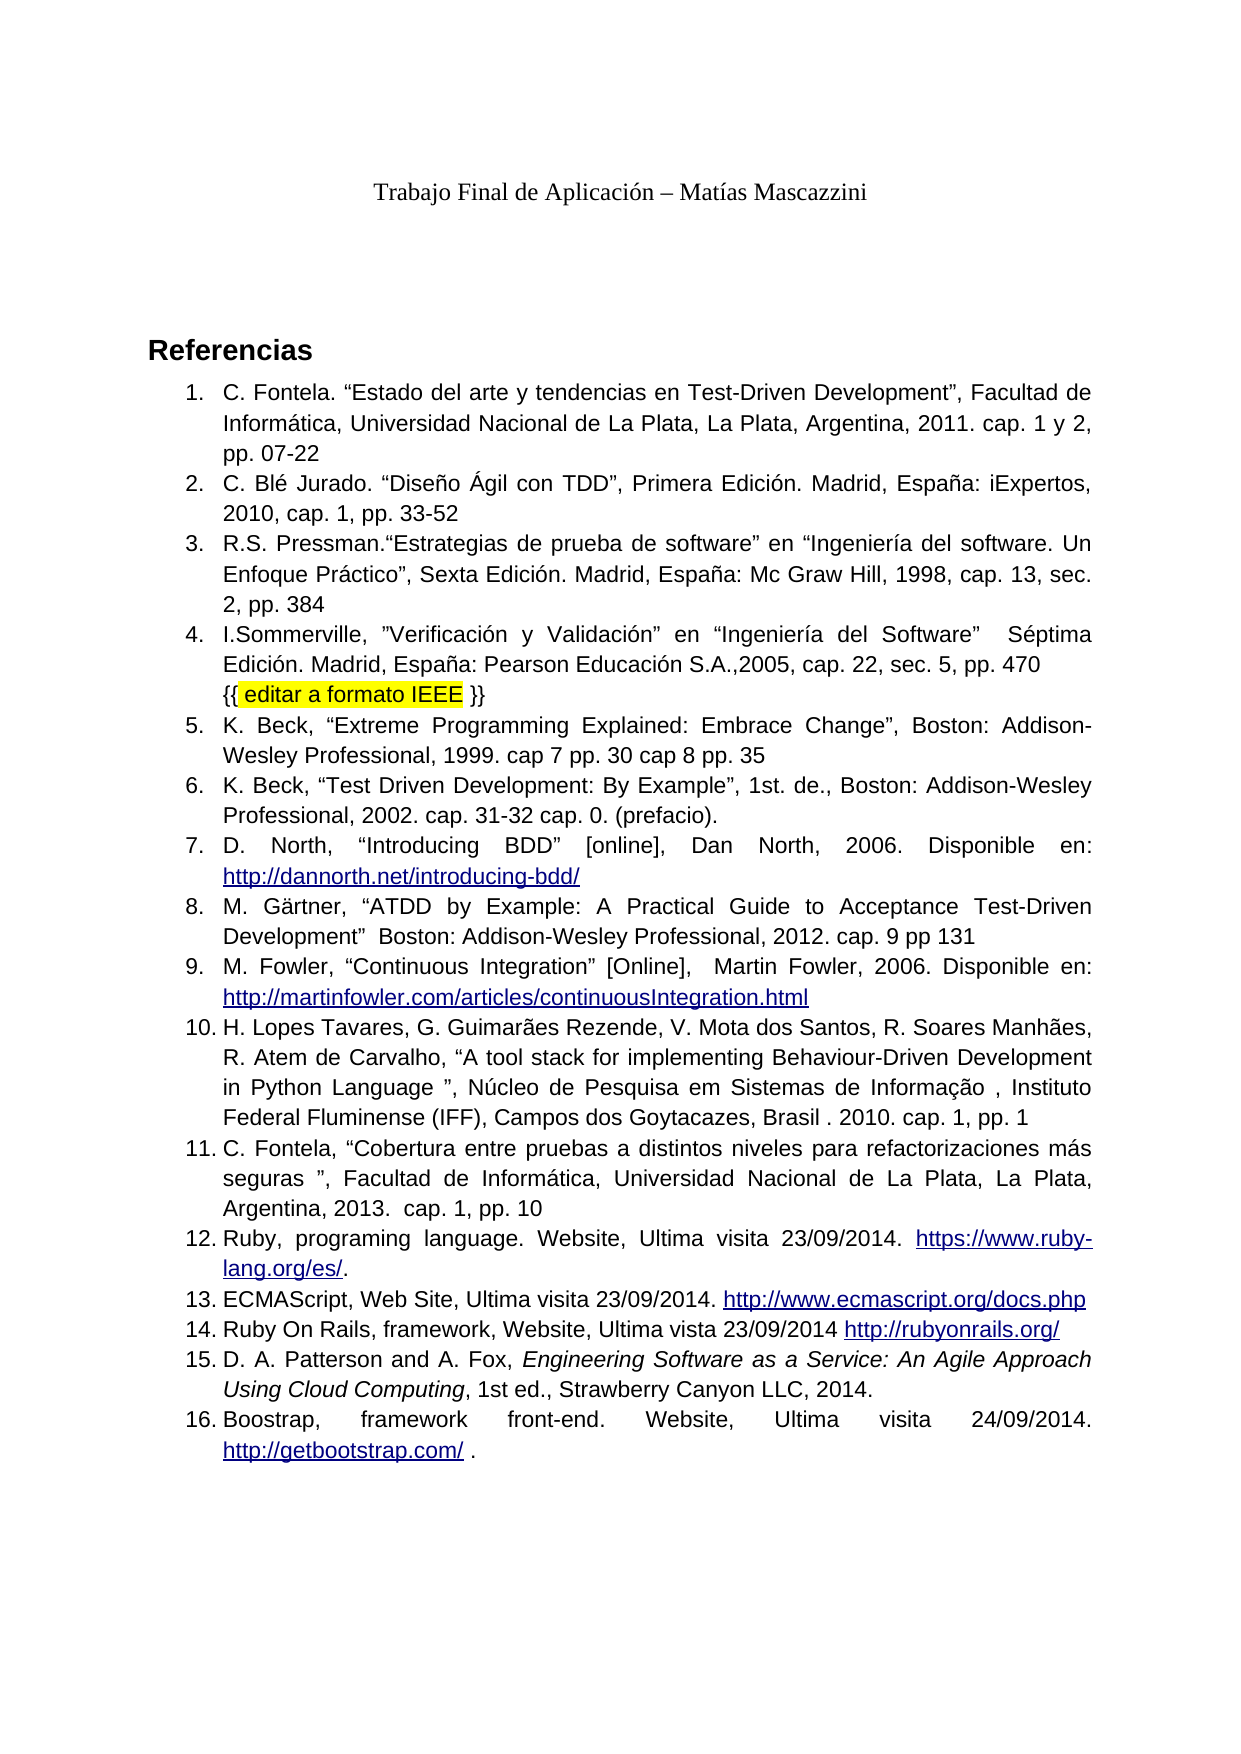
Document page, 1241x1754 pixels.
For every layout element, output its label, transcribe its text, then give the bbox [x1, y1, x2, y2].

list Ruby, programing language. Website, Ultima visita 23/09/2014. https://www.ruby-lang.org/es/. [185, 1225, 1093, 1282]
list M. Fowler, “Continuous Integration” [Online], Martin Fowler, 2006. Disponible en: http://martinfowler.com/articles/continuousIntegration.html [185, 953, 1093, 1010]
subtitle Referencias [148, 333, 1093, 367]
list Boostrap, framework front-end. Website, Ultima visita 24/09/2014. http://getbootstrap.com/ . [185, 1406, 1093, 1463]
list ECMAScript, Web Site, Ultima visita 23/09/2014. http://www.ecmascript.org/docs.php [185, 1286, 1093, 1312]
list Ruby On Rails, framework, Website, Ultima vista 23/09/2014 http://rubyonrails.org/ [185, 1316, 1093, 1342]
list {{ editar a formato IEEE }} [185, 681, 1093, 708]
list C. Blé Jurado. “Diseño Ágil con TDD”, Primera Edición. Madrid, España: iExpertos, 2010, cap. 1, pp. 33-52 [185, 470, 1093, 527]
list H. Lopes Tavares, G. Guimarães Rezende, V. Mota dos Santos, R. Soares Manhães, R. Atem de Carvalho, “A tool stack for implementing Behaviour-Driven Development in Python Language ”, Núcleo de Pesquisa em Sistemas de Informação , Instituto Federal Fluminense (IFF), Campos dos Goytacazes, Brasil . 2010. cap. 1, pp. 1 [185, 1014, 1093, 1131]
list C. Fontela, “Cobertura entre pruebas a distintos niveles para refactorizaciones más seguras ”, Facultad de Informática, Universidad Nacional de La Plata, La Plata, Argentina, 2013. cap. 1, pp. 10 [185, 1134, 1093, 1221]
list K. Beck, “Test Driven Development: By Example”, 1st. de., Boston: Addison-Wesley Professional, 2002. cap. 31-32 cap. 0. (prefacio). [185, 772, 1093, 829]
list D. A. Patterson and A. Fox, Engineering Software as a Service: An Agile Approach Using Cloud Computing, 1st ed., Strawberry Canyon LLC, 2014. [185, 1346, 1093, 1403]
list K. Beck, “Extreme Programming Explained: Embrace Change”, Boston: Addison-Wesley Professional, 1999. cap 7 pp. 30 cap 8 pp. 35 [185, 712, 1093, 768]
list D. North, “Introducing BDD” [online], Dan North, 2006. Disponible en: http://dannorth.net/introducing-bdd/ [185, 832, 1093, 889]
list C. Fontela. “Estado del arte y tendencias en Test-Driven Development”, Facultad de Informática, Universidad Nacional de La Plata, La Plata, Argentina, 2011. cap. 1 y 2, pp. 07-22 [185, 379, 1093, 466]
list I.Sommerville, ”Verificación y Validación” en “Ingeniería del Software” Séptima Edición. Madrid, España: Pearson Educación S.A.,2005, cap. 22, sec. 5, pp. 470 [185, 621, 1093, 678]
list M. Gärtner, “ATDD by Example: A Practical Guide to Acceptance Test-Driven Development” Boston: Addison-Wesley Professional, 2012. cap. 9 pp 131 [185, 893, 1093, 949]
list R.S. Pressman.“Estrategias de prueba de software” en “Ingeniería del software. Un Enfoque Práctico”, Sexta Edición. Madrid, España: Mc Graw Hill, 1998, cap. 13, sec. 2, pp. 384 [185, 530, 1093, 617]
